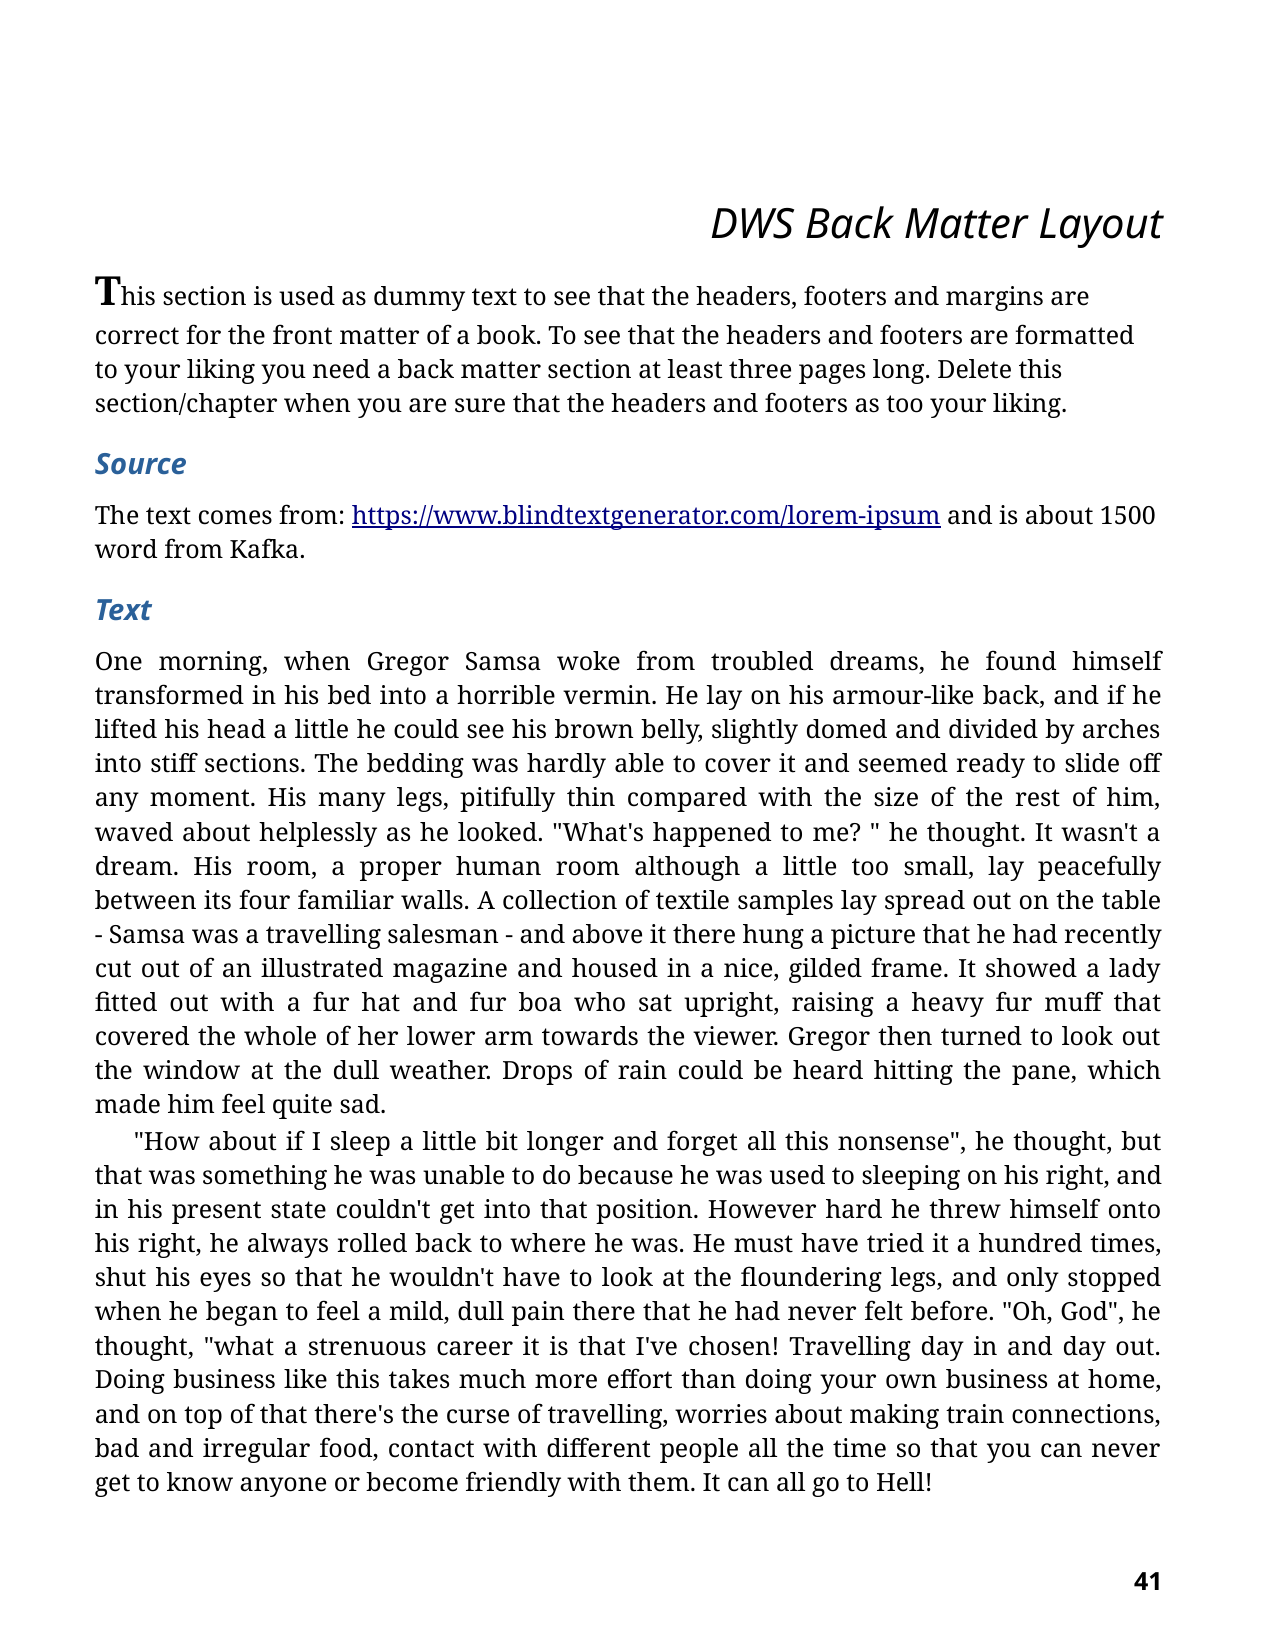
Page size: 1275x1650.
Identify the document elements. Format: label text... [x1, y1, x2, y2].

subtitle DWS Back Matter Layout [94, 194, 1162, 251]
subtitle Text [94, 589, 1162, 629]
text One morning, when Gregor Samsa woke from troubled dreams, he found himself transformed in his bed into a horrible vermin. He lay on his armour-like back, and if he lifted his head a little he could see his brown belly, slightly domed and divided by arches into stiff sections. The bedding was hardly able to cover it and seemed ready to slide off any moment. His many legs, pitifully thin compared with the size of the rest of him, waved about helplessly as he looked. "What's happened to me? " he thought. It wasn't a dream. His room, a proper human room although a little too small, lay peacefully between its four familiar walls. A collection of textile samples lay spread out on the table - Samsa was a travelling salesman - and above it there hung a picture that he had recently cut out of an illustrated magazine and housed in a nice, gilded frame. It showed a lady fitted out with a fur hat and fur boa who sat upright, raising a heavy fur muff that covered the whole of her lower arm towards the viewer. Gregor then turned to look out the window at the dull weather. Drops of rain could be heard hitting the pane, which made him feel quite sad. [94, 644, 1162, 1121]
text "How about if I sleep a little bit longer and forget all this nonsense", he thought, but that was something he was unable to do because he was used to sleeping on his right, and in his present state couldn't get into that position. However hard he threw himself onto his right, he always rolled back to where he was. He must have tried it a hundred times, shut his eyes so that he wouldn't have to look at the floundering legs, and only stopped when he began to feel a mild, dull pain there that he had never felt before. "Oh, God", he thought, "what a strenuous career it is that I've chosen! Travelling day in and day out. Doing business like this takes much more effort than doing your own business at home, and on top of that there's the curse of travelling, worries about making train connections, bad and irregular food, contact with different people all the time so that you can never get to know anyone or become friendly with them. It can all go to Hell! [94, 1124, 1162, 1498]
text The text comes from: https://www.blindtextgenerator.com/lorem-ipsum and is about 1500 word from Kafka. [94, 498, 1162, 566]
subtitle Source [94, 443, 1162, 483]
text This section is used as dummy text to see that the headers, footers and margins are correct for the front matter of a book. To see that the headers and footers are formatted to your liking you need a back matter section at least three pages long. Delete this section/chapter when you are sure that the headers and footers as too your liking. [94, 263, 1162, 419]
